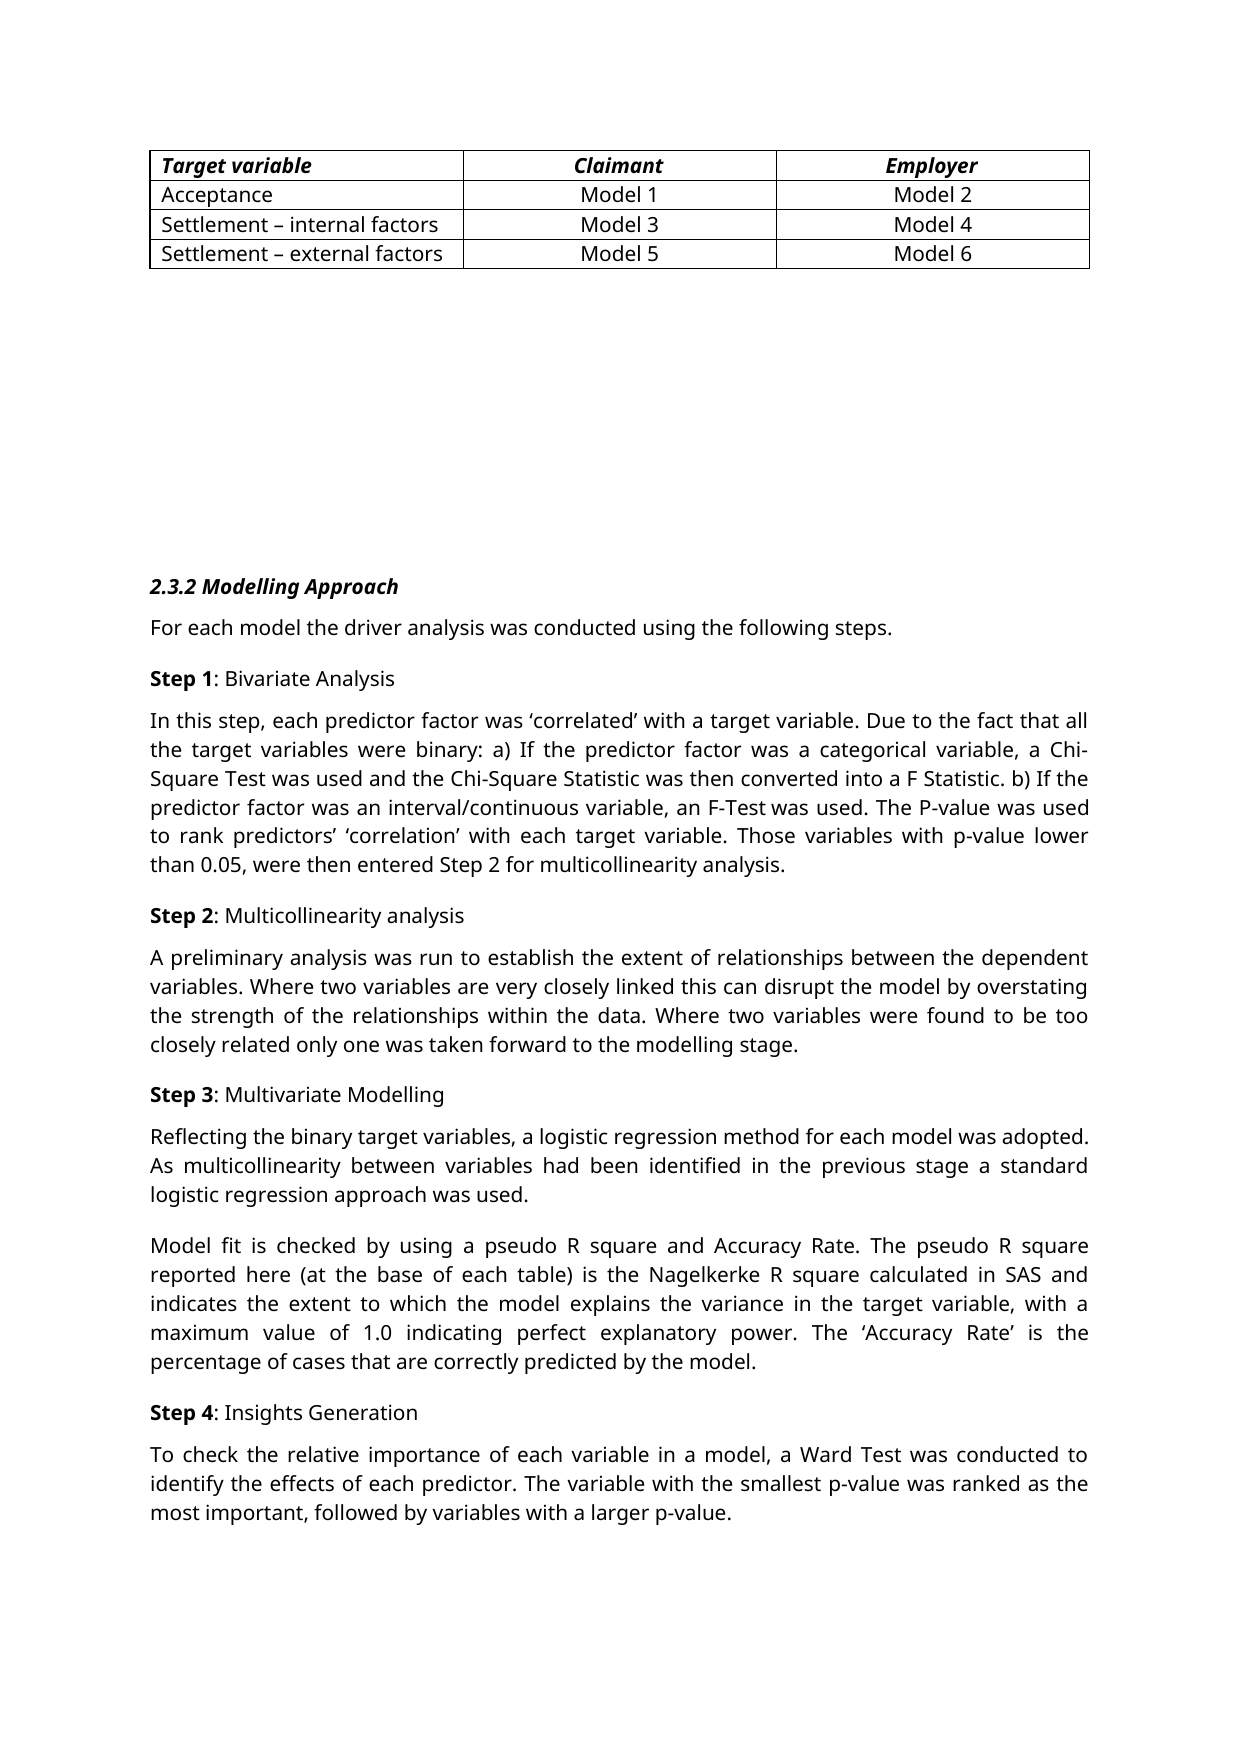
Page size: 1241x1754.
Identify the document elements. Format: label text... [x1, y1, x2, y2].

text In this step, each predictor factor was ‘correlated’ with a target variable. Due to the fact that all the target variables were binary: a) If the predictor factor was a categorical variable, a Chi-Square Test was used and the Chi-Square Statistic was then converted into a F Statistic. b) If the predictor factor was an interval/continuous variable, an F-Test was used. The P-value was used to rank predictors’ ‘correlation’ with each target variable. Those variables with p-value lower than 0.05, were then entered Step 2 for multicollinearity analysis. [150, 705, 1090, 879]
table_cell Model 5 [464, 240, 776, 268]
table_cell Model 6 [777, 240, 1089, 268]
text For each model the driver analysis was conducted using the following steps. [150, 613, 1090, 642]
table_cell Settlement – internal factors [151, 210, 463, 238]
text A preliminary analysis was run to establish the extent of relationships between the dependent variables. Where two variables are very closely linked this can disrupt the model by overstating the strength of the relationships within the data. Where two variables were found to be too closely related only one was taken forward to the modelling stage. [150, 942, 1090, 1058]
table_cell Acceptance [151, 181, 463, 209]
text Model fit is checked by using a pseudo R square and Accuracy Rate. The pseudo R square reported here (at the base of each table) is the Nagelkerke R square calculated in SAS and indicates the extent to which the model explains the variance in the target variable, with a maximum value of 1.0 indicating perfect explanatory power. The ‘Accuracy Rate’ is the percentage of cases that are correctly predicted by the model. [150, 1231, 1090, 1376]
text 2.3.2 Modelling Approach [150, 572, 1090, 601]
table_cell Model 3 [464, 210, 776, 238]
table_header Claimant [464, 151, 776, 179]
text Step 2: Multicollinearity analysis [150, 901, 1090, 930]
text Step 4: Insights Generation [150, 1398, 1090, 1427]
text To check the relative importance of each variable in a model, a Ward Test was conducted to identify the effects of each predictor. The variable with the smallest p-value was ranked as the most important, followed by variables with a larger p-value. [150, 1439, 1090, 1526]
table_cell Model 2 [777, 181, 1089, 209]
text Step 3: Multivariate Modelling [150, 1081, 1090, 1109]
table_header Employer [777, 151, 1089, 179]
table_header Target variable [151, 151, 463, 179]
text Reflecting the binary target variables, a logistic regression method for each model was adopted. As multicollinearity between variables had been identified in the previous stage a standard logistic regression approach was used. [150, 1121, 1090, 1208]
table_cell Settlement – external factors [151, 240, 463, 268]
table_cell Model 1 [464, 181, 776, 209]
table_cell Model 4 [777, 210, 1089, 238]
text Step 1: Bivariate Analysis [150, 664, 1090, 693]
